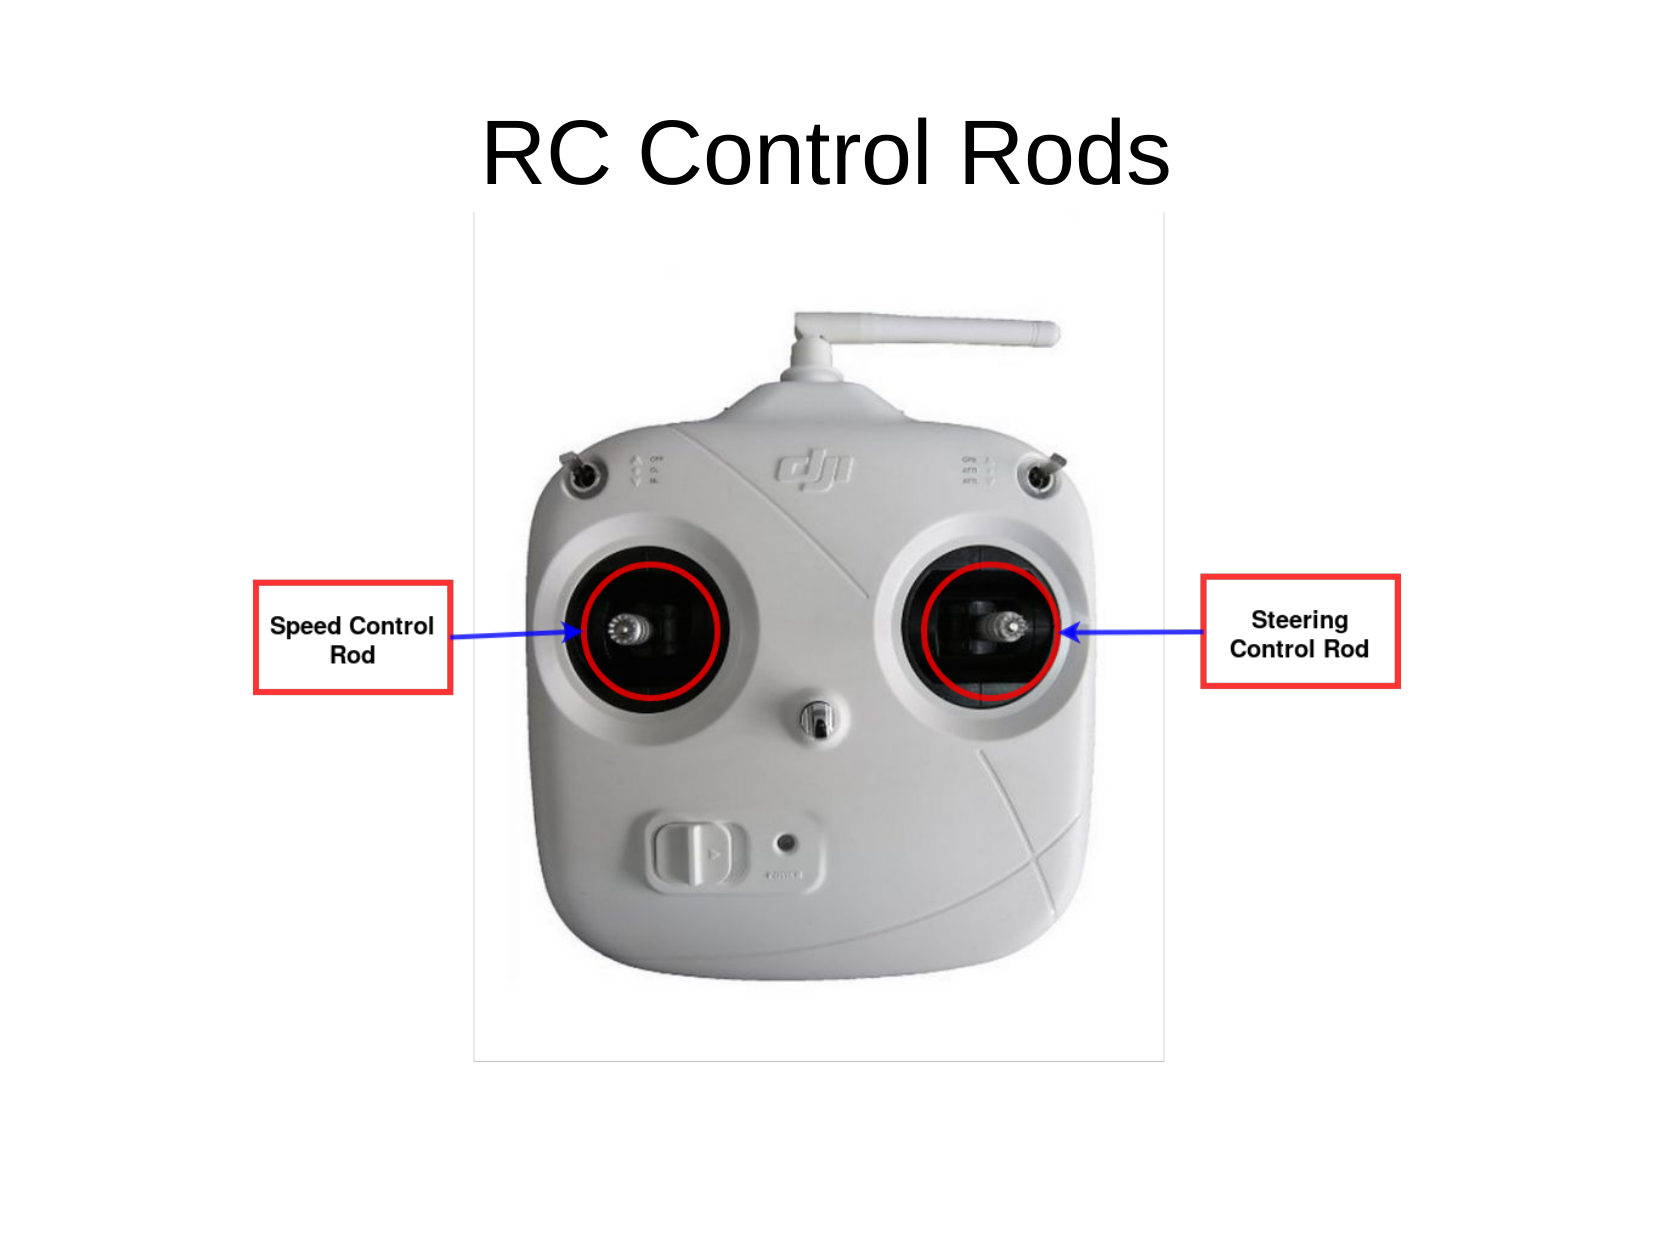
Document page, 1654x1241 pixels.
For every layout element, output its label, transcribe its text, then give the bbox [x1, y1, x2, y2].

title RC Control Rods [82, 49, 1571, 257]
picture [253, 212, 1401, 1063]
